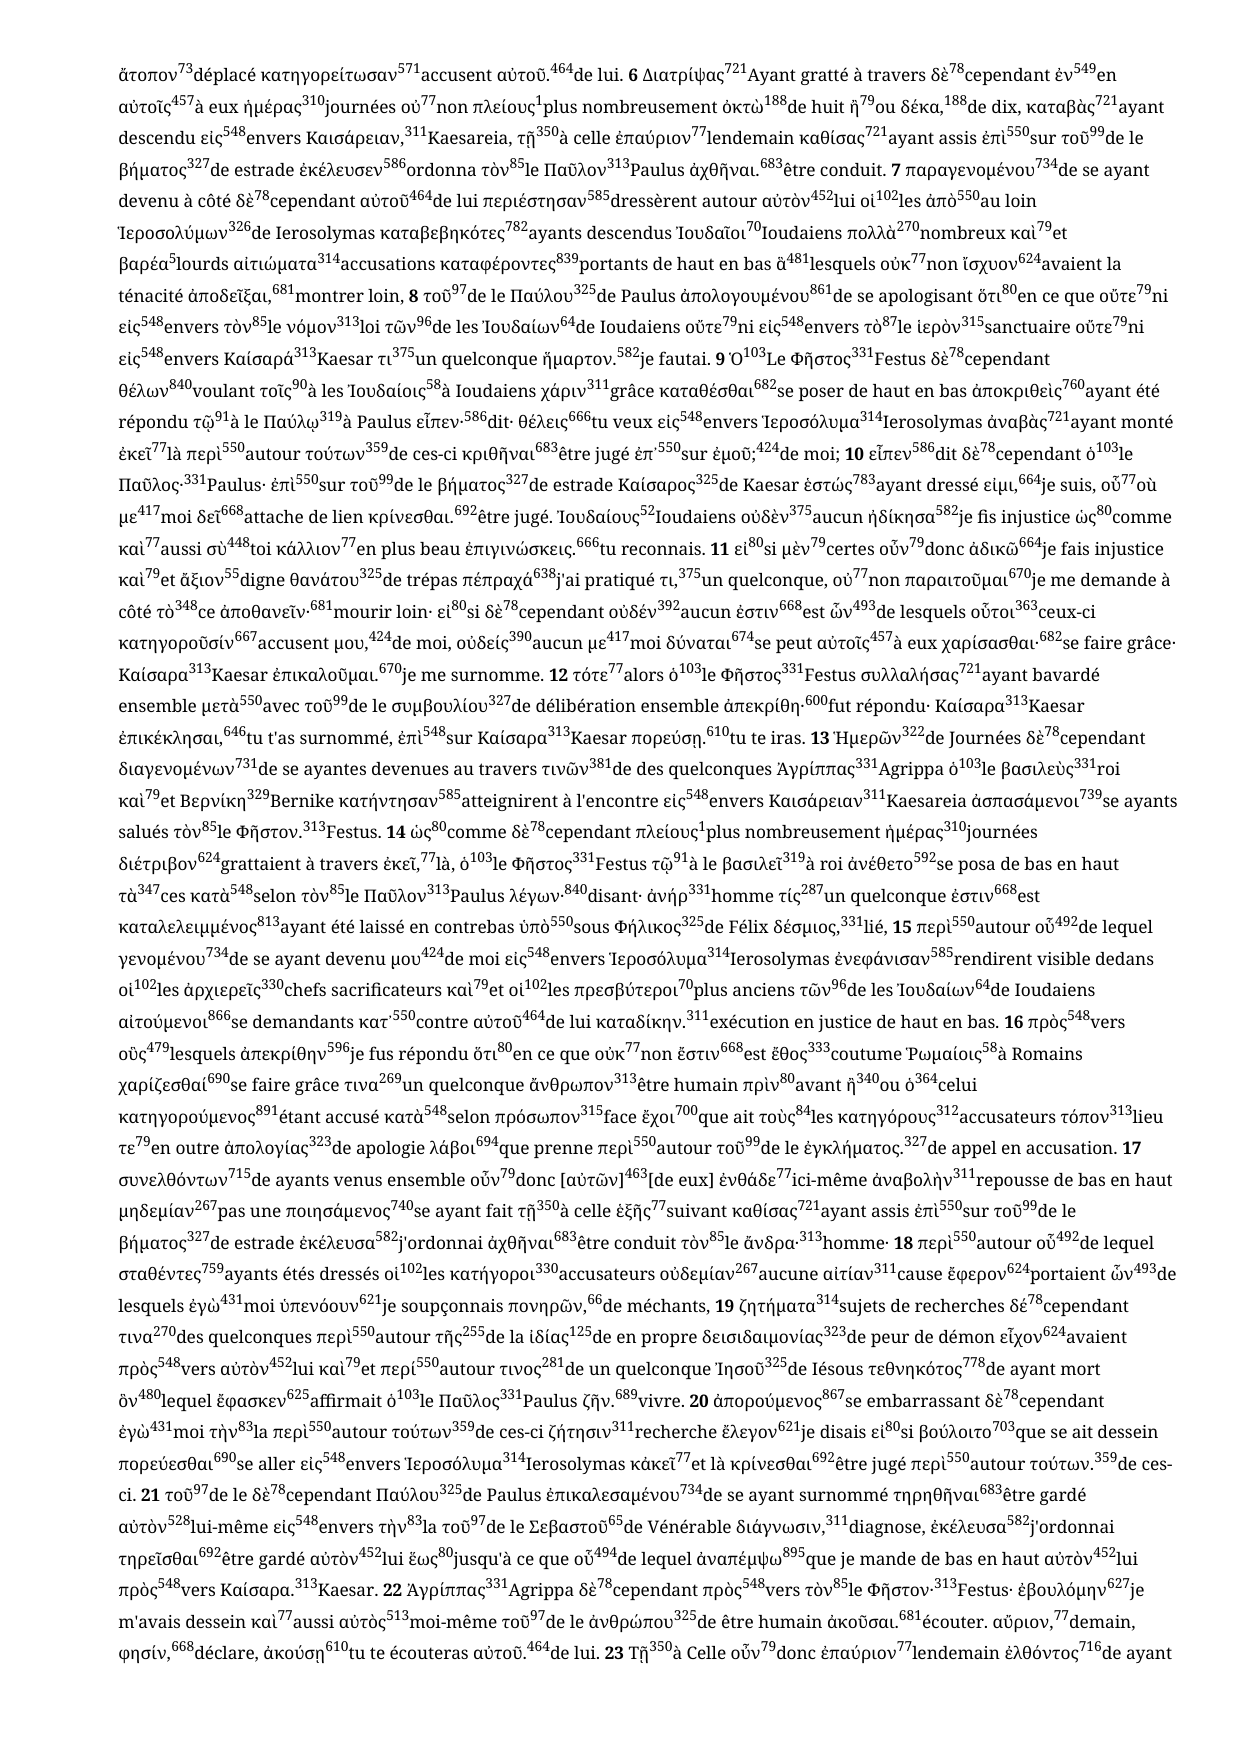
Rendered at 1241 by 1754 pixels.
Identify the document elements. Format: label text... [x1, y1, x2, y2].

text 1 Φῆστος331Festus οὖν79donc ἐπιβὰς721ayant surmonté τῇ89à la ἐπαρχείᾳ317à éparchie μετὰ548après τρεῖς176trois ἡμέρας310journées ἀνέβη586monta εἰς548envers Ἱεροσόλυμα314Ierosolymas ἀπὸ550au loin Καισαρείας,323de Kaesareia, 2 ἐνεφάνισάν585rendirent visible dedans τε79en outre αὐτῷ458à lui οἱ102les ἀρχιερεῖς330chefs sacrificateurs καὶ79et οἱ102les πρῶτοι70premiers τῶν96de les Ἰουδαίων64de Ioudaiens κατὰ550contre τοῦ97de le Παύλου325de Paulus καὶ79et παρεκάλουν624appelaient à côté αὐτὸν452lui 3 αἰτούμενοι866se demandants χάριν311grâce κατ᾽550contre αὐτοῦ464de lui ὅπως77de telle manière que μεταπέμψηται905que se mande au-delà αὐτὸν452lui εἰς548envers Ἰερουσαλήμ,311Ierousalem, ἐνέδραν311embuscade ποιοῦντες839faisants ἀνελεῖν681saisir de bas en haut αὐτὸν452lui κατὰ548selon τὴν83la ὁδόν.311chemin. 4 ὁ364celui μὲν77certes οὖν79donc Φῆστος331Festus ἀπεκρίθη600fut répondu τηρεῖσθαι692être gardé τὸν85le Παῦλον313Paulus εἰς548envers Καισάρειαν,311Kaesareia, ἑαυτὸν528lui-même δὲ78cependant μέλλειν689imminer ἐν549en τάχει321à vitesse ἐκπορεύεσθαι·690se aller au dehors· 5 οἱ102les οὖν79donc ἐν549en ὑμῖν,438à vous, φησίν,668déclare, δυνατοὶ70puissants συγκαταβάντες720ayants descendus ensemble εἴ80si τί392un quelconque ἐστιν668est ἐν549en τῷ91à le ἀνδρὶ319à homme ἄτοπον73déplacé κατηγορείτωσαν571accusent αὐτοῦ.464de lui. 6 Διατρίψας721Ayant gratté à travers δὲ78cependant ἐν549en αὐτοῖς457à eux ἡμέρας310journées οὐ77non πλείους1plus nombreusement ὀκτὼ188de huit ἢ79ou δέκα,188de dix, καταβὰς721ayant descendu εἰς548envers Καισάρειαν,311Kaesareia, τῇ350à celle ἐπαύριον77lendemain καθίσας721ayant assis ἐπὶ550sur τοῦ99de le βήματος327de estrade ἐκέλευσεν586ordonna τὸν85le Παῦλον313Paulus ἀχθῆναι.683être conduit. 7 παραγενομένου734de se ayant devenu à côté δὲ78cependant αὐτοῦ464de lui περιέστησαν585dressèrent autour αὐτὸν452lui οἱ102les ἀπὸ550au loin Ἱεροσολύμων326de Ierosolymas καταβεβηκότες782ayants descendus Ἰουδαῖοι70Ioudaiens πολλὰ270nombreux καὶ79et βαρέα5lourds αἰτιώματα314accusations καταφέροντες839portants de haut en bas ἃ481lesquels οὐκ77non ἴσχυον624avaient la ténacité ἀποδεῖξαι,681montrer loin, 8 τοῦ97de le Παύλου325de Paulus ἀπολογουμένου861de se apologisant ὅτι80en ce que οὔτε79ni εἰς548envers τὸν85le νόμον313loi τῶν96de les Ἰουδαίων64de Ioudaiens οὔτε79ni εἰς548envers τὸ87le ἱερὸν315sanctuaire οὔτε79ni εἰς548envers Καίσαρά313Kaesar τι375un quelconque ἥμαρτον.582je fautai. 9 Ὁ103Le Φῆστος331Festus δὲ78cependant θέλων840voulant τοῖς90à les Ἰουδαίοις58à Ioudaiens χάριν311grâce καταθέσθαι682se poser de haut en bas ἀποκριθεὶς760ayant été répondu τῷ91à le Παύλῳ319à Paulus εἶπεν·586dit· θέλεις666tu veux εἰς548envers Ἱεροσόλυμα314Ierosolymas ἀναβὰς721ayant monté ἐκεῖ77là περὶ550autour τούτων359de ces-ci κριθῆναι683être jugé ἐπ᾽550sur ἐμοῦ;424de moi; 10 εἶπεν586dit δὲ78cependant ὁ103le Παῦλος·331Paulus· ἐπὶ550sur τοῦ99de le βήματος327de estrade Καίσαρος325de Kaesar ἑστώς783ayant dressé εἰμι,664je suis, οὗ77où με417moi δεῖ668attache de lien κρίνεσθαι.692être jugé. Ἰουδαίους52Ioudaiens οὐδὲν375aucun ἠδίκησα582je fis injustice ὡς80comme καὶ77aussi σὺ448toi κάλλιον77en plus beau ἐπιγινώσκεις.666tu reconnais. 11 εἰ80si μὲν79certes οὖν79donc ἀδικῶ664je fais injustice καὶ79et ἄξιον55digne θανάτου325de trépas πέπραχά638j'ai pratiqué τι,375un quelconque, οὐ77non παραιτοῦμαι670je me demande à côté τὸ348ce ἀποθανεῖν·681mourir loin· εἰ80si δὲ78cependant οὐδέν392aucun ἐστιν668est ὧν493de lesquels οὗτοι363ceux-ci κατηγοροῦσίν667accusent μου,424de moi, οὐδείς390aucun με417moi δύναται674se peut αὐτοῖς457à eux χαρίσασθαι·682se faire grâce· Καίσαρα313Kaesar ἐπικαλοῦμαι.670je me surnomme. 12 τότε77alors ὁ103le Φῆστος331Festus συλλαλήσας721ayant bavardé ensemble μετὰ550avec τοῦ99de le συμβουλίου327de délibération ensemble ἀπεκρίθη·600fut répondu· Καίσαρα313Kaesar ἐπικέκλησαι,646tu t'as surnommé, ἐπὶ548sur Καίσαρα313Kaesar πορεύσῃ.610tu te iras. 13 Ἡμερῶν322de Journées δὲ78cependant διαγενομένων731de se ayantes devenues au travers τινῶν381de des quelconques Ἀγρίππας331Agrippa ὁ103le βασιλεὺς331roi καὶ79et Βερνίκη329Bernike κατήντησαν585atteignirent à l'encontre εἰς548envers Καισάρειαν311Kaesareia ἀσπασάμενοι739se ayants salués τὸν85le Φῆστον.313Festus. 14 ὡς80comme δὲ78cependant πλείους1plus nombreusement ἡμέρας310journées διέτριβον624grattaient à travers ἐκεῖ,77là, ὁ103le Φῆστος331Festus τῷ91à le βασιλεῖ319à roi ἀνέθετο592se posa de bas en haut τὰ347ces κατὰ548selon τὸν85le Παῦλον313Paulus λέγων·840disant· ἀνήρ331homme τίς287un quelconque ἐστιν668est καταλελειμμένος813ayant été laissé en contrebas ὑπὸ550sous Φήλικος325de Félix δέσμιος,331lié, 15 περὶ550autour οὗ492de lequel γενομένου734de se ayant devenu μου424de moi εἰς548envers Ἱεροσόλυμα314Ierosolymas ἐνεφάνισαν585rendirent visible dedans οἱ102les ἀρχιερεῖς330chefs sacrificateurs καὶ79et οἱ102les πρεσβύτεροι70plus anciens τῶν96de les Ἰουδαίων64de Ioudaiens αἰτούμενοι866se demandants κατ᾽550contre αὐτοῦ464de lui καταδίκην.311exécution en justice de haut en bas. 16 πρὸς548vers οὓς479lesquels ἀπεκρίθην596je fus répondu ὅτι80en ce que οὐκ77non ἔστιν668est ἔθος333coutume Ῥωμαίοις58à Romains χαρίζεσθαί690se faire grâce τινα269un quelconque ἄνθρωπον313être humain πρὶν80avant ἢ340ou ὁ364celui κατηγορούμενος891étant accusé κατὰ548selon πρόσωπον315face ἔχοι700que ait τοὺς84les κατηγόρους312accusateurs τόπον313lieu τε79en outre ἀπολογίας323de apologie λάβοι694que prenne περὶ550autour τοῦ99de le ἐγκλήματος.327de appel en accusation. 17 συνελθόντων715de ayants venus ensemble οὖν79donc [αὐτῶν]463[de eux] ἐνθάδε77ici-même ἀναβολὴν311repousse de bas en haut μηδεμίαν267pas une ποιησάμενος740se ayant fait τῇ350à celle ἑξῆς77suivant καθίσας721ayant assis ἐπὶ550sur τοῦ99de le βήματος327de estrade ἐκέλευσα582j'ordonnai ἀχθῆναι683être conduit τὸν85le ἄνδρα·313homme· 18 περὶ550autour οὗ492de lequel σταθέντες759ayants étés dressés οἱ102les κατήγοροι330accusateurs οὐδεμίαν267aucune αἰτίαν311cause ἔφερον624portaient ὧν493de lesquels ἐγὼ431moi ὑπενόουν621je soupçonnais πονηρῶν,66de méchants, 19 ζητήματα314sujets de recherches δέ78cependant τινα270des quelconques περὶ550autour τῆς255de la ἰδίας125de en propre δεισιδαιμονίας323de peur de démon εἶχον624avaient πρὸς548vers αὐτὸν452lui καὶ79et περί550autour τινος281de un quelconque Ἰησοῦ325de Iésous τεθνηκότος778de ayant mort ὃν480lequel ἔφασκεν625affirmait ὁ103le Παῦλος331Paulus ζῆν.689vivre. 20 ἀπορούμενος867se embarrassant δὲ78cependant ἐγὼ431moi τὴν83la περὶ550autour τούτων359de ces-ci ζήτησιν311recherche ἔλεγον621je disais εἰ80si βούλοιτο703que se ait dessein πορεύεσθαι690se aller εἰς548envers Ἱεροσόλυμα314Ierosolymas κἀκεῖ77et là κρίνεσθαι692être jugé περὶ550autour τούτων.359de ces-ci. 21 τοῦ97de le δὲ78cependant Παύλου325de Paulus ἐπικαλεσαμένου734de se ayant surnommé τηρηθῆναι683être gardé αὐτὸν528lui-même εἰς548envers τὴν83la τοῦ97de le Σεβαστοῦ65de Vénérable διάγνωσιν,311diagnose, ἐκέλευσα582j'ordonnai τηρεῖσθαι692être gardé αὐτὸν452lui ἕως80jusqu'à ce que οὗ494de lequel ἀναπέμψω895que je mande de bas en haut αὐτὸν452lui πρὸς548vers Καίσαρα.313Kaesar. 22 Ἀγρίππας331Agrippa δὲ78cependant πρὸς548vers τὸν85le Φῆστον·313Festus· ἐβουλόμην627je m'avais dessein καὶ77aussi αὐτὸς513moi-même τοῦ97de le ἀνθρώπου325de être humain ἀκοῦσαι.681écouter. αὔριον,77demain, φησίν,668déclare, ἀκούσῃ610tu te écouteras αὐτοῦ.464de lui. 23 Τῇ350à Celle οὖν79donc ἐπαύριον77lendemain ἐλθόντος716de ayant venu τοῦ97de le Ἀγρίππα325de Agrippa καὶ79et τῆς95de la Βερνίκης323de Bernike μετὰ550avec πολλῆς279de nombreuse φαντασίας323de fantaisie καὶ79et εἰσελθόντων715de ayants venus à l'intérieur εἰς548envers τὸ87le ἀκροατήριον315auditorium σύν549avec τε79en outre χιλιάρχοις318à chiliarques καὶ79et ἀνδράσιν318à hommes τοῖς351à ceux κατ᾽548selon ἐξοχὴν311excellence τῆς95de la πόλεως323de cité καὶ79et κελεύσαντος716de ayant ordonné τοῦ97de le Φήστου325de Festus ἤχθη600fut conduit ὁ103le Παῦλος.331Paulus. 24 καί79et φησιν668déclare ὁ103le Φῆστος·331Festus· Ἀγρίππα337Agrippa βασιλεῦ337roi καὶ79et πάντες290tous οἱ368ceux συμπαρόντες844étants à côté avec ἡμῖν419à nous ἄνδρες,336hommes, θεωρεῖτε665vous observez τοῦτον346celui-ci περὶ550autour οὗ492de lequel ἅπαν289en totalité τὸ105le πλῆθος333multitude τῶν96de les Ἰουδαίων64de Ioudaiens ἐνέτυχόν585intercédèrent μοι420à moi ἔν549en τε79en outre Ἱεροσολύμοις320à Ierosolymas καὶ79et ἐνθάδε77ici-même βοῶντες839beuglants μὴ77ne pas δεῖν689attacher de lien αὐτὸν452lui ζῆν689vivre μηκέτι.77ne pas plus. 25 ἐγὼ431moi δὲ78cependant κατελαβόμην588je me pris de haut en bas μηδὲν375pas un ἄξιον55digne αὐτὸν452lui θανάτου325de trépas πεπραχέναι,686avoir pratiqué, αὐτοῦ537de lui-même δὲ78cependant τούτου358de celui-ci ἐπικαλεσαμένου734de se ayant surnommé τὸν85le Σεβαστὸν53Vénérable ἔκρινα582je jugeai πέμπειν.689mander. 26 περὶ550autour οὗ492de lequel ἀσφαλές55sécurisant τι271un quelconque γράψαι681grapher τῷ251à le κυρίῳ319à Maître οὐκ77non ἔχω,664j'ai, διὸ79c'est pourquoi προήγαγον582je menai devant αὐτὸν452lui ἐφ᾽550sur ὑμῶν441de vous καὶ79et μάλιστα77surtout ἐπὶ550sur σοῦ,442de toi, βασιλεῦ337roi Ἀγρίππα,337Agrippa, ὅπως80de telle manière que τῆς95de la ἀνακρίσεως323de jugement de bas en haut γενομένης732de se ayante devenue σχῶ895que j'aie τί375un quelconque γράψω·895que je graphe· 27 ἄλογον49sans discours γάρ79car μοι420à moi δοκεῖ668estime πέμποντα822mandant δέσμιον313lié μὴ77ne pas καὶ77aussi τὰς82les κατ᾽550contre αὐτοῦ464de lui αἰτίας310causes σημᾶναι.681signifier. [118, 59, 1181, 1665]
